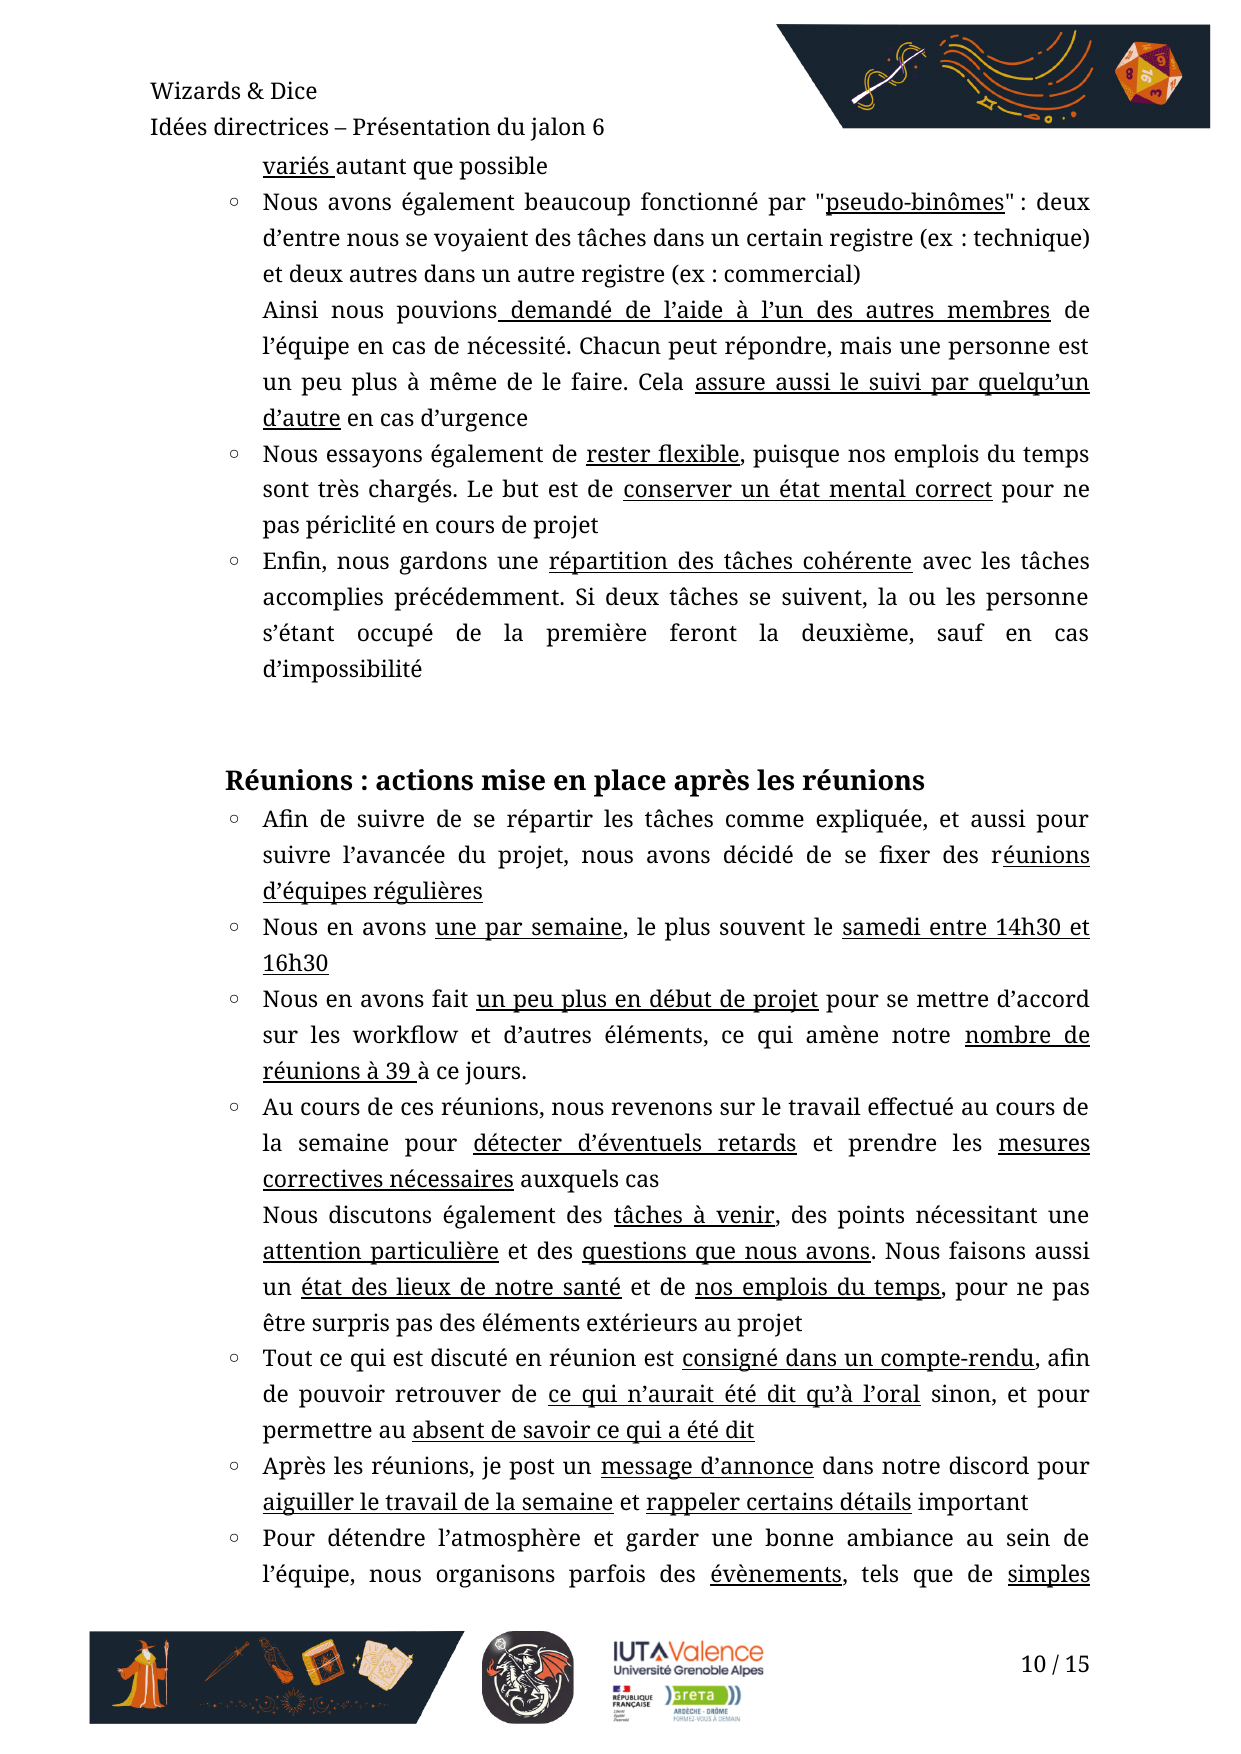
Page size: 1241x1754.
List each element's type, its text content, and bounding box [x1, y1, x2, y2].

list Nous avons également beaucoup fonctionné par "pseudo-binômes" : deux d’entre nous se voyaient des tâches dans un certain registre (ex : technique) et deux autres dans un autre registre (ex : commercial) [225, 186, 1090, 289]
list Enfin, nous gardons une répartition des tâches cohérente avec les tâches accomplies précédemment. Si deux tâches se suivent, la ou les personne s’étant occupé de la première feront la deuxième, sauf en cas d’impossibilité [225, 545, 1090, 684]
list Nous en avons fait un peu plus en début de projet pour se mettre d’accord sur les workflow et d’autres éléments, ce qui amène notre nombre de réunions à 39 à ce jours. [225, 983, 1090, 1086]
picture [771, 21, 1218, 131]
list Ainsi nous pouvions demandé de l’aide à l’un des autres membres de l’équipe en cas de nécessité. Chacun peut répondre, mais une personne est un peu plus à même de le faire. Cela assure aussi le suivi par quelqu’un d’autre en cas d’urgence [225, 294, 1090, 433]
list Afin de suivre de se répartir les tâches comme expliquée, et aussi pour suivre l’avancée du projet, nous avons décidé de se fixer des réunions d’équipes régulières [225, 803, 1090, 906]
list Réunions : actions mise en place après les réunions [187, 761, 1090, 798]
list Au cours de ces réunions, nous revenons sur le travail effectué au cours de la semaine pour détecter d’éventuels retards et prendre les mesures correctives nécessaires auxquels cas [225, 1091, 1090, 1194]
picture [81, 1620, 788, 1733]
list Nous essayons également de rester flexible, puisque nos emplois du temps sont très chargés. Le but est de conserver un état mental correct pour ne pas périclité en cours de projet [225, 437, 1090, 541]
list Nous discutons également des tâches à venir, des points nécessitant une attention particulière et des questions que nous avons. Nous faisons aussi un état des lieux de notre santé et de nos emplois du temps, pour ne pas être surpris pas des éléments extérieurs au projet [225, 1199, 1090, 1338]
list Nous en avons une par semaine, le plus souvent le samedi entre 14h30 et 16h30 [225, 911, 1090, 978]
list Pour détendre l’atmosphère et garder une bonne ambiance au sein de l’équipe, nous organisons parfois des évènements, tels que de simples [225, 1522, 1090, 1589]
list Après les réunions, je post un message d’annonce dans notre discord pour aiguiller le travail de la semaine et rappeler certains détails important [225, 1450, 1090, 1517]
list Tout ce qui est discuté en réunion est consigné dans un compte-rendu, afin de pouvoir retrouver de ce qui n’aurait été dit qu’à l’oral sinon, et pour permettre au absent de savoir ce qui a été dit [225, 1342, 1090, 1446]
list variés autant que possible [225, 150, 1090, 181]
